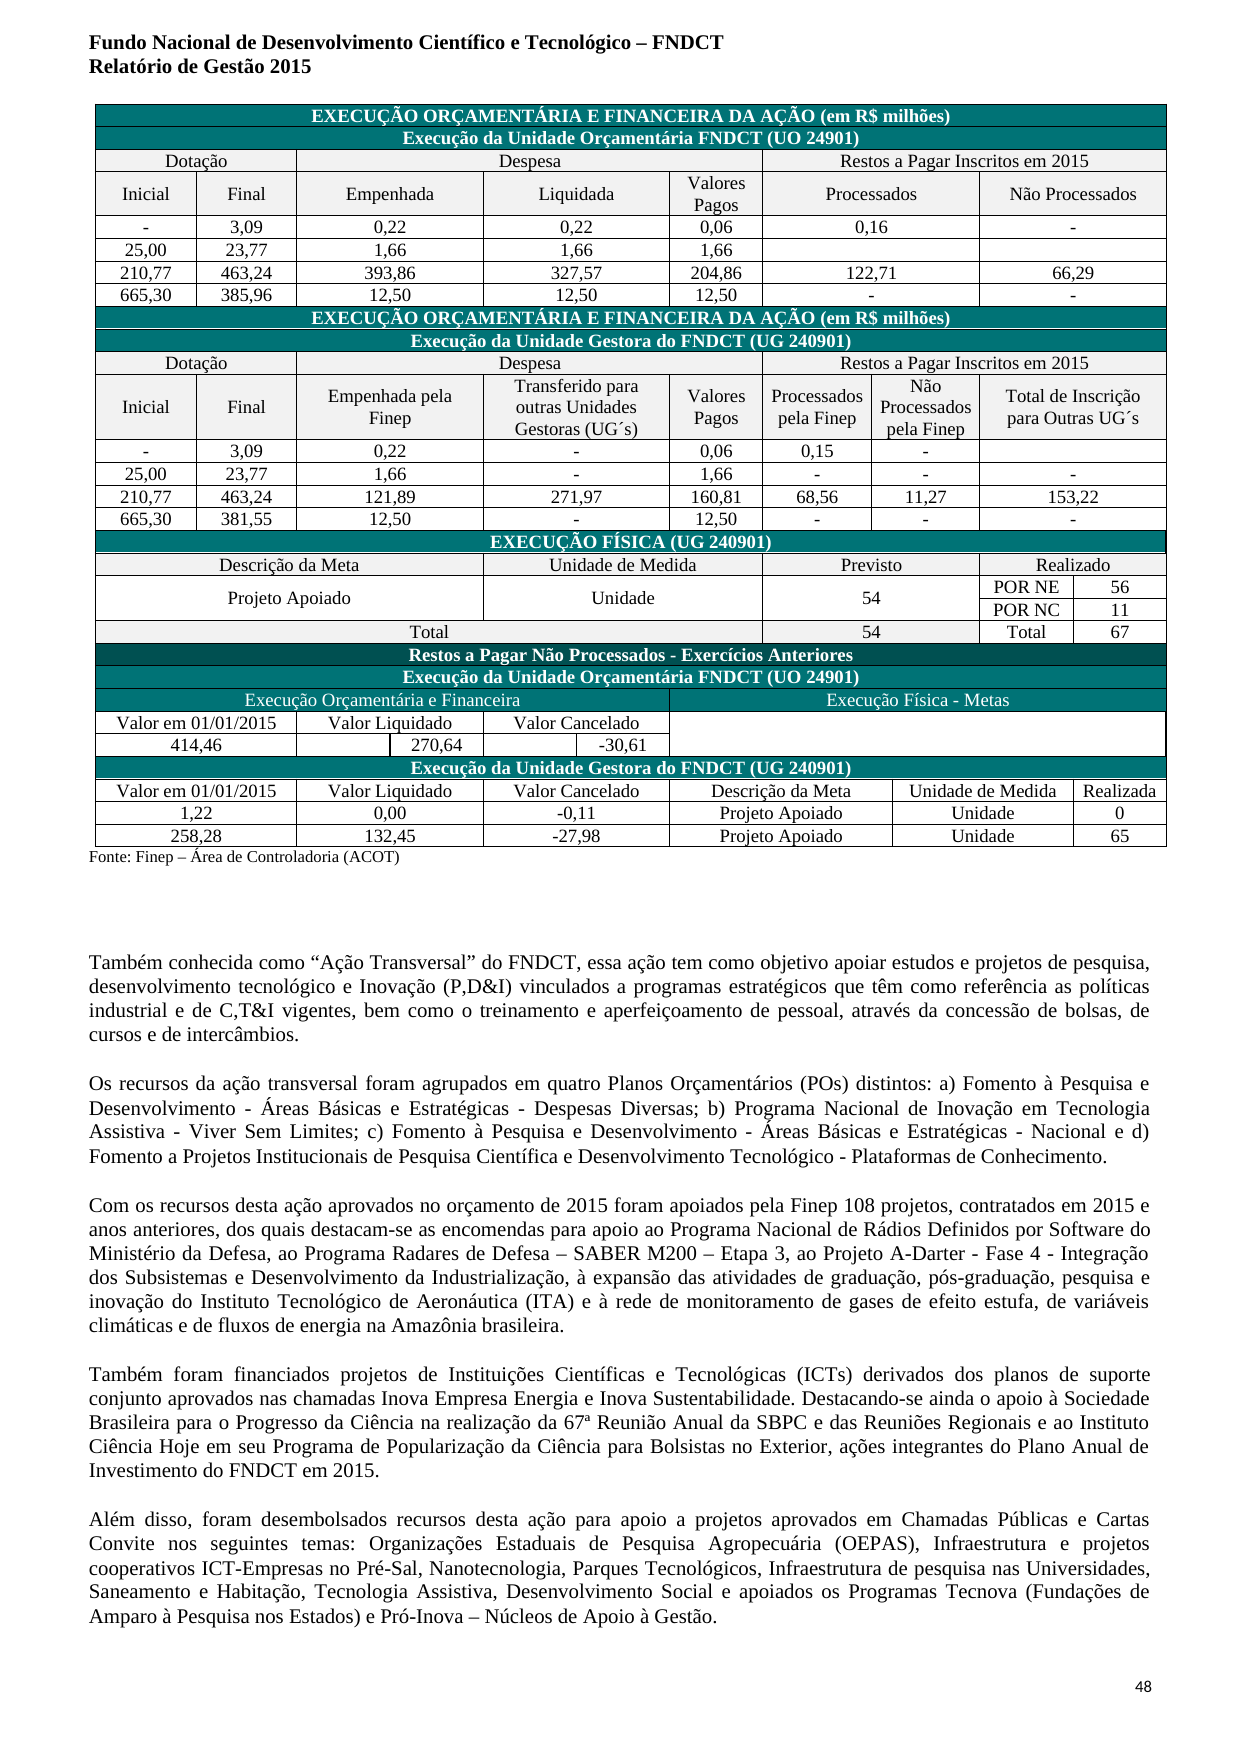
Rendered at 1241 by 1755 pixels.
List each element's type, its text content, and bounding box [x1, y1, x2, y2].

table_cell EXECUÇÃO ORÇAMENTÁRIA E FINANCEIRA DA AÇÃO (em R$ milhões) [96, 307, 1166, 328]
table_cell 122,71 [763, 262, 979, 283]
table_cell 3,09 [197, 440, 296, 462]
table_cell 0,15 [763, 440, 871, 462]
table_cell Final [197, 375, 296, 439]
table_cell Empenhada [297, 172, 483, 215]
table_cell Total [96, 621, 762, 643]
table_cell - [96, 216, 196, 238]
table_cell 204,86 [670, 262, 762, 283]
table_cell 665,30 [96, 284, 196, 306]
table_cell 0,22 [297, 440, 483, 462]
table_cell 23,77 [197, 463, 296, 484]
table_cell Realizado [980, 554, 1166, 575]
table_cell Restos a Pagar Inscritos em 2015 [763, 352, 1166, 374]
table_cell [763, 239, 979, 261]
table_cell Inicial [96, 172, 196, 215]
text Com os recursos desta ação aprovados no orçamento de 2015 foram apoiados pela Finep 108 projetos, contratados em 2015 e anos anteriores, dos quais destacam-se as encomendas para apoio ao Programa Nacional de Rádios Definidos por Software do Ministério da Defesa, ao Programa Radares de Defesa – SABER M200 – Etapa 3, ao Projeto A-Darter - Fase 4 - Integração dos Subsistemas e Desenvolvimento da Industrialização, à expansão das atividades de graduação, pós-graduação, pesquisa e inovação do Instituto Tecnológico de Aeronáutica (ITA) e à rede de monitoramento de gases de efeito estufa, de variáveis climáticas e de fluxos de energia na Amazônia brasileira. [89, 1193, 1152, 1337]
table_cell [980, 440, 1166, 462]
table_cell 1,66 [297, 239, 483, 261]
table_cell 0,06 [670, 440, 762, 462]
table_cell - [484, 463, 669, 484]
table_cell Unidade [893, 825, 1073, 846]
table_cell Descrição da Meta [96, 554, 483, 575]
table_cell [484, 734, 576, 756]
table_cell - [872, 508, 979, 530]
table_cell 1,66 [670, 463, 762, 484]
table_cell Projeto Apoiado [670, 802, 892, 824]
table_cell 210,77 [96, 486, 196, 507]
table_cell 1,22 [96, 802, 296, 824]
table_cell Unidade de Medida [484, 554, 762, 575]
table_cell 1,66 [297, 463, 483, 484]
text Também foram financiados projetos de Instituições Científicas e Tecnológicas (ICTs) derivados dos planos de suporte conjunto aprovados nas chamadas Inova Empresa Energia e Inova Sustentabilidade. Destacando-se ainda o apoio à Sociedade Brasileira para o Progresso da Ciência na realização da 67ª Reunião Anual da SBPC e das Reuniões Regionais e ao Instituto Ciência Hoje em seu Programa de Popularização da Ciência para Bolsistas no Exterior, ações integrantes do Plano Anual de Investimento do FNDCT em 2015. [89, 1362, 1152, 1482]
table_cell 12,50 [670, 284, 762, 306]
table_cell - [872, 440, 979, 462]
table_cell - [96, 440, 196, 462]
table_cell 12,50 [297, 284, 483, 306]
table_cell 54 [763, 621, 979, 643]
table_cell Despesa [297, 352, 762, 374]
table_cell 67 [1074, 621, 1166, 643]
table_cell Valor Cancelado [484, 780, 669, 801]
table_cell - [763, 508, 871, 530]
table_cell 0,22 [297, 216, 483, 238]
table_cell Dotação [96, 150, 296, 171]
table_cell 66,29 [980, 262, 1166, 283]
table_cell 0,16 [763, 216, 979, 238]
table_cell [297, 734, 389, 756]
table_cell 393,86 [297, 262, 483, 283]
table_cell 68,56 [763, 486, 871, 507]
table_cell 65 [1074, 825, 1166, 846]
table_cell 11 [1074, 599, 1166, 620]
table_cell 23,77 [197, 239, 296, 261]
table_cell 0 [1074, 802, 1166, 824]
table_cell Total de Inscrição para Outras UG´s [980, 375, 1166, 439]
table_cell Inicial [96, 375, 196, 439]
table_cell Valores Pagos [670, 172, 762, 215]
table_cell Unidade [893, 802, 1073, 824]
table_cell Transferido para outras Unidades Gestoras (UG´s) [484, 375, 669, 439]
table_cell - [484, 440, 669, 462]
table_cell Execução Física - Metas [670, 689, 1166, 711]
table_cell EXECUÇÃO FÍSICA (UG 240901) [96, 531, 1165, 552]
table_cell 11,27 [872, 486, 979, 507]
table_cell Empenhada pela Finep [297, 375, 483, 439]
table_cell Restos a Pagar Inscritos em 2015 [763, 150, 1166, 171]
table_cell Processados pela Finep [763, 375, 871, 439]
table_cell Liquidada [484, 172, 669, 215]
table_cell - [980, 284, 1166, 306]
table_cell 385,96 [197, 284, 296, 306]
table_cell EXECUÇÃO ORÇAMENTÁRIA E FINANCEIRA DA AÇÃO (em R$ milhões) [96, 105, 1166, 126]
table_cell 3,09 [197, 216, 296, 238]
table_cell POR NC [980, 599, 1073, 620]
text Os recursos da ação transversal foram agrupados em quatro Planos Orçamentários (POs) distintos: a) Fomento à Pesquisa e Desenvolvimento - Áreas Básicas e Estratégicas - Despesas Diversas; b) Programa Nacional de Inovação em Tecnologia Assistiva - Viver Sem Limites; c) Fomento à Pesquisa e Desenvolvimento - Áreas Básicas e Estratégicas - Nacional e d) Fomento a Projetos Institucionais de Pesquisa Científica e Desenvolvimento Tecnológico - Plataformas de Conhecimento. [89, 1071, 1152, 1168]
table_cell 54 [763, 576, 979, 620]
table_cell 210,77 [96, 262, 196, 283]
table_cell 270,64 [391, 734, 483, 756]
table_cell Valor Cancelado [484, 712, 669, 733]
table_cell Execução da Unidade Orçamentária FNDCT (UO 24901) [96, 127, 1166, 149]
table_cell 327,57 [484, 262, 669, 283]
table_cell POR NE [980, 576, 1073, 598]
table_cell Valor Liquidado [297, 780, 483, 801]
table_cell 132,45 [297, 825, 483, 846]
table_cell Realizada [1074, 780, 1166, 801]
table_cell Unidade de Medida [893, 780, 1073, 801]
table_cell -27,98 [484, 825, 669, 846]
table_cell 121,89 [297, 486, 483, 507]
text Também conhecida como “Ação Transversal” do FNDCT, essa ação tem como objetivo apoiar estudos e projetos de pesquisa, desenvolvimento tecnológico e Inovação (P,D&I) vinculados a programas estratégicos que têm como referência as políticas industrial e de C,T&I vigentes, bem como o treinamento e aperfeiçoamento de pessoal, através da concessão de bolsas, de cursos e de intercâmbios. [89, 950, 1152, 1046]
table_cell Total [980, 621, 1073, 643]
table_cell 12,50 [670, 508, 762, 530]
table_cell 665,30 [96, 508, 196, 530]
table_cell Execução da Unidade Orçamentária FNDCT (UO 24901) [96, 666, 1166, 688]
table_cell 160,81 [670, 486, 762, 507]
table_cell -0,11 [484, 802, 669, 824]
table_cell [670, 712, 1165, 756]
table_cell 271,97 [484, 486, 669, 507]
table_cell - [763, 463, 871, 484]
table_cell 381,55 [197, 508, 296, 530]
table_cell Despesa [297, 150, 762, 171]
table_cell -30,61 [577, 734, 669, 756]
table_cell Descrição da Meta [670, 780, 892, 801]
table_cell 258,28 [96, 825, 296, 846]
table_cell Restos a Pagar Não Processados - Exercícios Anteriores [96, 644, 1166, 665]
table_cell 0,06 [670, 216, 762, 238]
table_cell Execução da Unidade Gestora do FNDCT (UG 240901) [96, 757, 1166, 778]
table_cell 12,50 [484, 284, 669, 306]
table_cell Valor em 01/01/2015 [96, 712, 296, 733]
table_cell - [872, 463, 979, 484]
table_cell Processados [763, 172, 979, 215]
table_cell - [980, 216, 1166, 238]
table_cell 25,00 [96, 239, 196, 261]
table_cell - [484, 508, 669, 530]
table_cell Projeto Apoiado [670, 825, 892, 846]
table_cell Projeto Apoiado [96, 576, 483, 620]
table_cell Previsto [763, 554, 979, 575]
table_cell 12,50 [297, 508, 483, 530]
table_cell Final [197, 172, 296, 215]
table_cell [980, 239, 1166, 261]
table_cell - [980, 508, 1166, 530]
table_cell 0,22 [484, 216, 669, 238]
table_cell 463,24 [197, 486, 296, 507]
table_cell - [980, 463, 1166, 484]
table_cell Valor em 01/01/2015 [96, 780, 296, 801]
table_cell Não Processados pela Finep [872, 375, 979, 439]
table_cell 463,24 [197, 262, 296, 283]
table_cell 153,22 [980, 486, 1166, 507]
table_cell 0,00 [297, 802, 483, 824]
table_cell Unidade [484, 576, 762, 620]
table_cell 25,00 [96, 463, 196, 484]
table_cell Execução Orçamentária e Financeira [96, 689, 669, 711]
text Fonte: Finep – Área de Controladoria (ACOT) [89, 847, 1152, 866]
table_cell Valores Pagos [670, 375, 762, 439]
text Além disso, foram desembolsados recursos desta ação para apoio a projetos aprovados em Chamadas Públicas e Cartas Convite nos seguintes temas: Organizações Estaduais de Pesquisa Agropecuária (OEPAS), Infraestrutura e projetos cooperativos ICT-Empresas no Pré-Sal, Nanotecnologia, Parques Tecnológicos, Infraestrutura de pesquisa nas Universidades, Saneamento e Habitação, Tecnologia Assistiva, Desenvolvimento Social e apoiados os Programas Tecnova (Fundações de Amparo à Pesquisa nos Estados) e Pró-Inova – Núcleos de Apoio à Gestão. [89, 1507, 1152, 1628]
table_cell 414,46 [96, 734, 296, 756]
table_cell Dotação [96, 352, 296, 374]
table_cell - [763, 284, 979, 306]
table_cell Não Processados [980, 172, 1166, 215]
table_cell 56 [1074, 576, 1166, 598]
table_cell 1,66 [670, 239, 762, 261]
table_cell Valor Liquidado [297, 712, 483, 733]
table_cell 1,66 [484, 239, 669, 261]
table_cell Execução da Unidade Gestora do FNDCT (UG 240901) [96, 330, 1166, 351]
